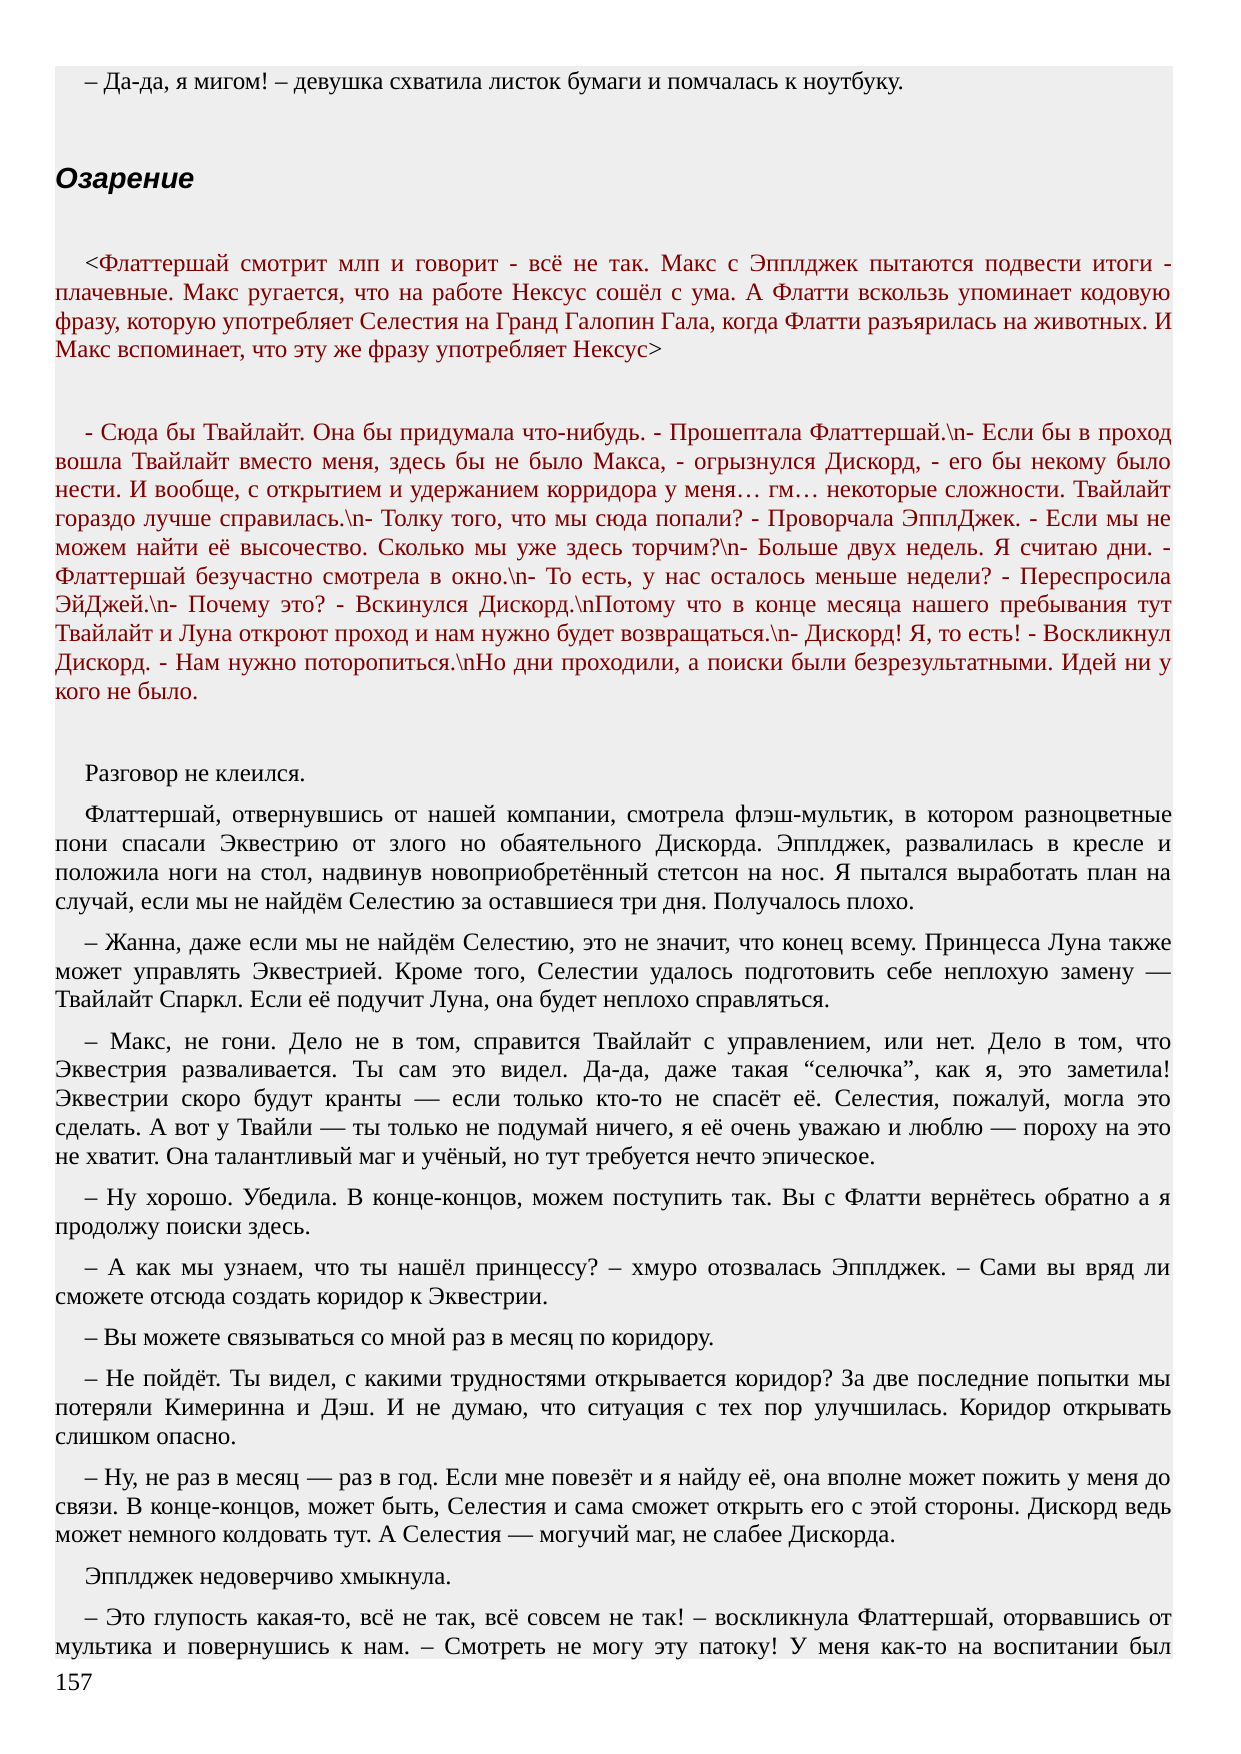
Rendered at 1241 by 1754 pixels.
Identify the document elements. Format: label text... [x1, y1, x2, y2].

text - Сюда бы Твайлайт. Она бы придумала что-нибудь. - Прошептала Флаттершай.\n- Если бы в проход вошла Твайлайт вместо меня, здесь бы не было Макса, - огрызнулся Дискорд, - его бы некому было нести. И вообще, с открытием и удержанием корридора у меня… гм… некоторые сложности. Твайлайт гораздо лучше справилась.\n- Толку того, что мы сюда попали? - Проворчала ЭпплДжек. - Если мы не можем найти её высочество. Сколько мы уже здесь торчим?\n- Больше двух недель. Я считаю дни. - Флаттершай безучастно смотрела в окно.\n- То есть, у нас осталось меньше недели? - Переспросила ЭйДжей.\n- Почему это? - Вскинулся Дискорд.\nПотому что в конце месяца нашего пребывания тут Твайлайт и Луна откроют проход и нам нужно будет возвращаться.\n- Дискорд! Я, то есть! - Воскликнул Дискорд. - Нам нужно поторопиться.\nНо дни проходили, а поиски были безрезультатными. Идей ни у кого не было. [55, 417, 1173, 704]
text Разговор не клеился. [55, 758, 1173, 787]
text – Ну хорошо. Убедила. В конце-концов, можем поступить так. Вы с Флатти вернётесь обратно а я продолжу поиски здесь. [55, 1182, 1173, 1239]
text – Ну, не раз в месяц — раз в год. Если мне повезёт и я найду её, она вполне может пожить у меня до связи. В конце-концов, может быть, Селестия и сама сможет открыть его с этой стороны. Дискорд ведь может немного колдовать тут. А Селестия — могучий маг, не слабее Дискорда. [55, 1462, 1173, 1548]
text <Флаттершай смотрит млп и говорит - всё не так. Макс с Эпплджек пытаются подвести итоги - плачевные. Макс ругается, что на работе Нексус сошёл с ума. А Флатти вскользь упоминает кодовую фразу, которую употребляет Селестия на Гранд Галопин Гала, когда Флатти разъярилась на животных. И Макс вспоминает, что эту же фразу употребляет Нексус> [55, 248, 1173, 363]
text Эпплджек недоверчиво хмыкнула. [55, 1561, 1173, 1589]
text – Макс, не гони. Дело не в том, справится Твайлайт с управлением, или нет. Дело в том, что Эквестрия разваливается. Ты сам это видел. Да-да, даже такая “селючка”, как я, это заметила! Эквестрии скоро будут кранты — если только кто-то не спасёт её. Селестия, пожалуй, могла это сделать. А вот у Твайли — ты только не подумай ничего, я её очень уважаю и люблю — пороху на это не хватит. Она талантливый маг и учёный, но тут требуется нечто эпическое. [55, 1026, 1173, 1169]
text – Не пойдёт. Ты видел, с какими трудностями открывается коридор? За две последние попытки мы потеряли Кимеринна и Дэш. И не думаю, что ситуация с тех пор улучшилась. Коридор открывать слишком опасно. [55, 1363, 1173, 1449]
text – Жанна, даже если мы не найдём Селестию, это не значит, что конец всему. Принцесса Луна также может управлять Эквестрией. Кроме того, Селестии удалось подготовить себе неплохую замену — Твайлайт Спаркл. Если её подучит Луна, она будет неплохо справляться. [55, 927, 1173, 1013]
subtitle Озарение [55, 161, 1173, 194]
text Флаттершай, отвернувшись от нашей компании, смотрела флэш-мультик, в котором разноцветные пони спасали Эквестрию от злого но обаятельного Дискорда. Эпплджек, развалилась в кресле и положила ноги на стол, надвинув новоприобретённый стетсон на нос. Я пытался выработать план на случай, если мы не найдём Селестию за оставшиеся три дня. Получалось плохо. [55, 799, 1173, 914]
text – Это глупость какая-то, всё не так, всё совсем не так! – воскликнула Флаттершай, оторвавшись от мультика и повернушись к нам. – Смотреть не могу эту патоку! У меня как-то на воспитании был [55, 1602, 1173, 1659]
text – А как мы узнаем, что ты нашёл принцессу? – хмуро отозвалась Эпплджек. – Сами вы вряд ли сможете отсюда создать коридор к Эквестрии. [55, 1252, 1173, 1309]
text – Да-да, я мигом! – девушка схватила листок бумаги и помчалась к ноутбуку. [55, 66, 1173, 95]
text – Вы можете связываться со мной раз в месяц по коридору. [55, 1322, 1173, 1351]
